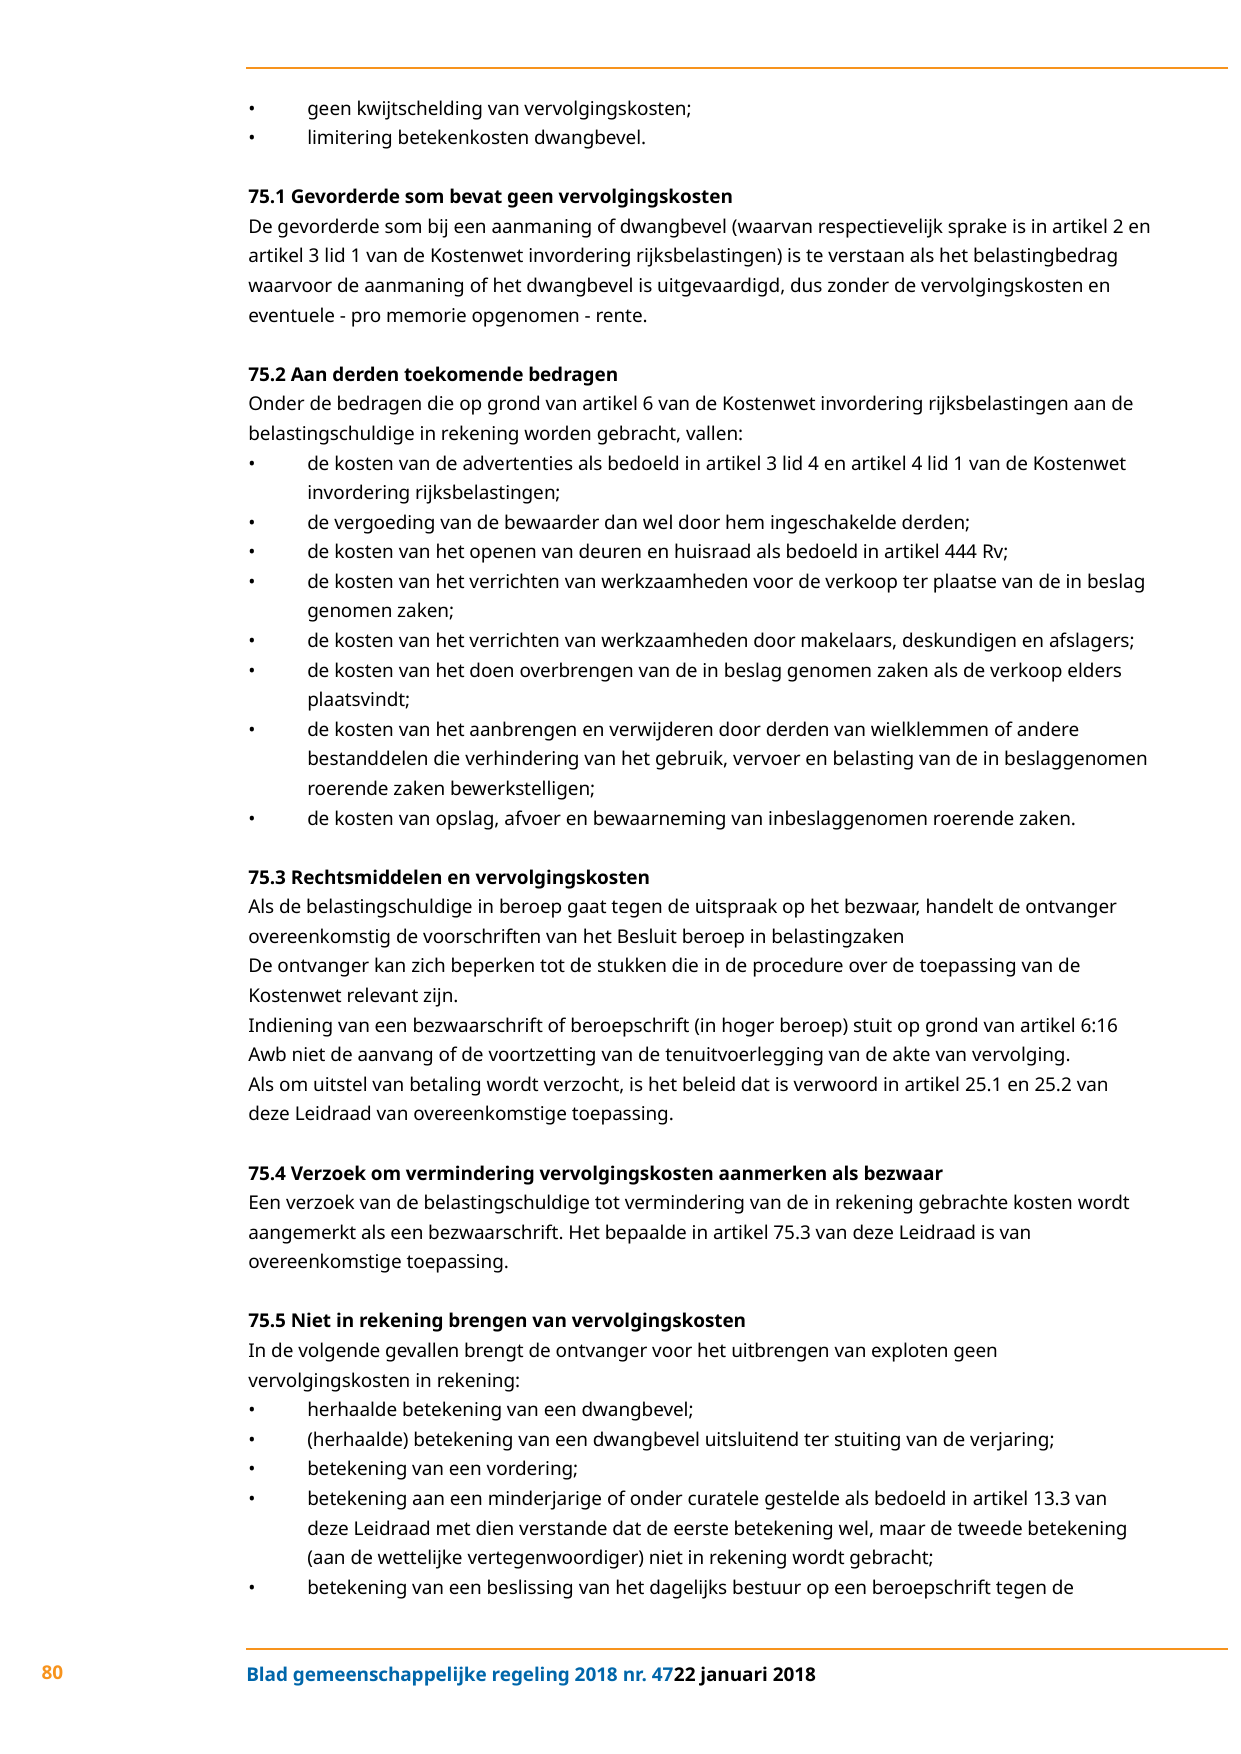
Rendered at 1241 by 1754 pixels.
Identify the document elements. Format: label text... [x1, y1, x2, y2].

list limitering betekenkosten dwangbevel. [248, 124, 1152, 150]
list de kosten van het aanbrengen en verwijderen door derden van wielklemmen of andere bestanddelen die verhindering van het gebruik, vervoer en belasting van de in beslaggenomen roerende zaken bewerkstelligen; [248, 716, 1152, 801]
picture [41, 47, 231, 172]
text De gevorderde som bij een aanmaning of dwangbevel (waarvan respectievelijk sprake is in artikel 2 en artikel 3 lid 1 van de Kostenwet invordering rijksbelastingen) is te verstaan als het belastingbedrag waarvoor de aanmaning of het dwangbevel is uitgevaardigd, dus zonder de vervolgingskosten en eventuele - pro memorie opgenomen - rente. [248, 213, 1152, 328]
list de kosten van de advertenties als bedoeld in artikel 3 lid 4 en artikel 4 lid 1 van de Kostenwet invordering rijksbelastingen; [248, 450, 1152, 505]
list (herhaalde) betekening van een dwangbevel uitsluitend ter stuiting van de verjaring; [248, 1426, 1152, 1452]
text Als om uitstel van betaling wordt verzocht, is het beleid dat is verwoord in artikel 25.1 en 25.2 van deze Leidraad van overeenkomstige toepassing. [248, 1071, 1152, 1126]
list de kosten van het verrichten van werkzaamheden voor de verkoop ter plaatse van de in beslag genomen zaken; [248, 568, 1152, 623]
text Als de belastingschuldige in beroep gaat tegen de uitspraak op het bezwaar, handelt de ontvanger overeenkomstig de voorschriften van het Besluit beroep in belastingzaken [248, 893, 1152, 949]
list betekening van een beslissing van het dagelijks bestuur op een beroepschrift tegen de [248, 1574, 1152, 1600]
text Onder de bedragen die op grond van artikel 6 van de Kostenwet invordering rijksbelastingen aan de belastingschuldige in rekening worden gebracht, vallen: [248, 391, 1152, 446]
text De ontvanger kan zich beperken tot de stukken die in de procedure over de toepassing van de Kostenwet relevant zijn. [248, 953, 1152, 1008]
text Indiening van een bezwaarschrift of beroepschrift (in hoger beroep) stuit op grond van artikel 6:16 Awb niet de aanvang of de voortzetting van de tenuitvoerlegging van de akte van vervolging. [248, 1012, 1152, 1067]
list betekening aan een minderjarige of onder curatele gestelde als bedoeld in artikel 13.3 van deze Leidraad met dien verstande dat de eerste betekening wel, maar de tweede betekening (aan de wettelijke vertegenwoordiger) niet in rekening wordt gebracht; [248, 1485, 1152, 1570]
text Een verzoek van de belastingschuldige tot vermindering van de in rekening gebrachte kosten wordt aangemerkt als een bezwaarschrift. Het bepaalde in artikel 75.3 van deze Leidraad is van overeenkomstige toepassing. [248, 1189, 1152, 1274]
list de vergoeding van de bewaarder dan wel door hem ingeschakelde derden; [248, 509, 1152, 535]
list geen kwijtschelding van vervolgingskosten; [248, 95, 1152, 121]
list de kosten van het openen van deuren en huisraad als bedoeld in artikel 444 Rv; [248, 538, 1152, 564]
text 75.1 Gevorderde som bevat geen vervolgingskosten [248, 183, 1152, 209]
text 75.2 Aan derden toekomende bedragen [248, 361, 1152, 387]
list de kosten van opslag, afvoer en bewaarneming van inbeslaggenomen roerende zaken. [248, 805, 1152, 831]
list betekening van een vordering; [248, 1456, 1152, 1481]
text 75.4 Verzoek om vermindering vervolgingskosten aanmerken als bezwaar [248, 1160, 1152, 1186]
list de kosten van het verrichten van werkzaamheden door makelaars, deskundigen en afslagers; [248, 627, 1152, 653]
text 75.3 Rechtsmiddelen en vervolgingskosten [248, 864, 1152, 890]
text In de volgende gevallen brengt de ontvanger voor het uitbrengen van exploten geen vervolgingskosten in rekening: [248, 1337, 1152, 1393]
text 75.5 Niet in rekening brengen van vervolgingskosten [248, 1308, 1152, 1333]
list herhaalde betekening van een dwangbevel; [248, 1396, 1152, 1422]
list de kosten van het doen overbrengen van de in beslag genomen zaken als de verkoop elders plaatsvindt; [248, 657, 1152, 712]
